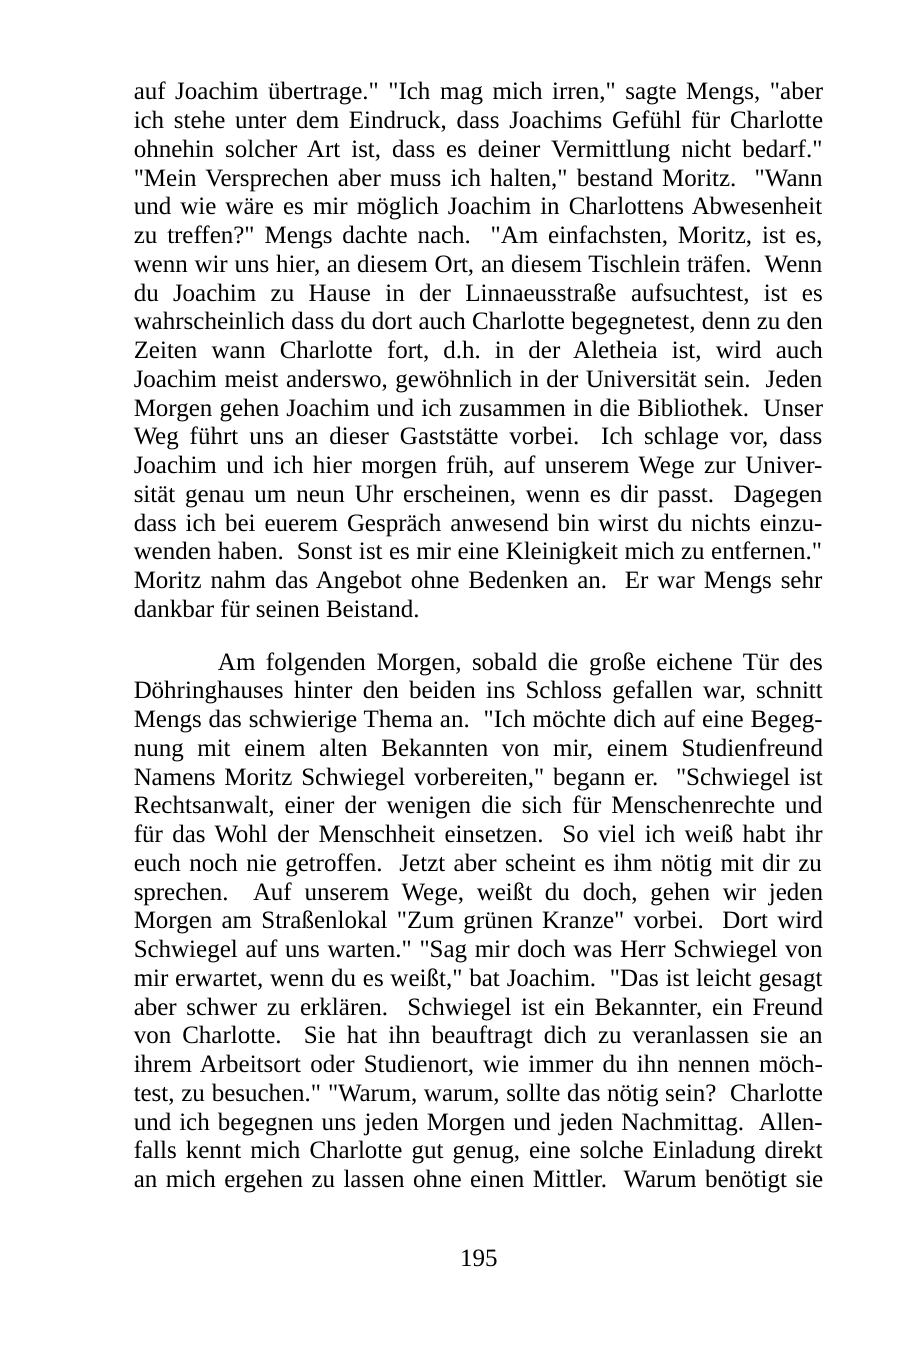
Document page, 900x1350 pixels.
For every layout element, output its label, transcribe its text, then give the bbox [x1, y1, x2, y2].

text Am folgenden Morgen, sobald die große eichene Tür des Döhringhauses hinter den beiden ins Schloss gefallen war, schnitt Mengs das schwierige Thema an. "Ich möchte dich auf eine Begeg-nung mit einem alten Bekannten von mir, einem Studienfreund Namens Moritz Schwiegel vorbereiten," begann er. "Schwiegel ist Rechtsanwalt, einer der wenigen die sich für Menschenrechte und für das Wohl der Menschheit einsetzen. So viel ich weiß habt ihr euch noch nie getroffen. Jetzt aber scheint es ihm nötig mit dir zu sprechen. Auf unserem Wege, weißt du doch, gehen wir jeden Morgen am Straßenlokal "Zum grünen Kranze" vorbei. Dort wird Schwiegel auf uns warten." "Sag mir doch was Herr Schwiegel von mir erwartet, wenn du es weißt," bat Joachim. "Das ist leicht gesagt aber schwer zu erklären. Schwiegel ist ein Bekannter, ein Freund von Charlotte. Sie hat ihn beauftragt dich zu veranlassen sie an ihrem Arbeitsort oder Studienort, wie immer du ihn nennen möch-test, zu besuchen." "Warum, warum, sollte das nötig sein? Charlotte und ich begegnen uns jeden Morgen und jeden Nachmittag. Allen-falls kennt mich Charlotte gut genug, eine solche Einladung direkt an mich ergehen zu lassen ohne einen Mittler. Warum benötigt sie [133, 647, 823, 1193]
text auf Joachim übertrage." "Ich mag mich irren," sagte Mengs, "aber ich stehe unter dem Eindruck, dass Joachims Gefühl für Charlotte ohnehin solcher Art ist, dass es deiner Vermittlung nicht bedarf." "Mein Versprechen aber muss ich halten," bestand Moritz. "Wann und wie wäre es mir möglich Joachim in Charlottens Abwesenheit zu treffen?" Mengs dachte nach. "Am einfachsten, Moritz, ist es, wenn wir uns hier, an diesem Ort, an diesem Tischlein träfen. Wenn du Joachim zu Hause in der Linnaeusstraße aufsuchtest, ist es wahrscheinlich dass du dort auch Charlotte begegnetest, denn zu den Zeiten wann Charlotte fort, d.h. in der Aletheia ist, wird auch Joachim meist anderswo, gewöhnlich in der Universität sein. Jeden Morgen gehen Joachim und ich zusammen in die Bibliothek. Unser Weg führt uns an dieser Gaststätte vorbei. Ich schlage vor, dass Joachim und ich hier morgen früh, auf unserem Wege zur Univer-sität genau um neun Uhr erscheinen, wenn es dir passt. Dagegen dass ich bei euerem Gespräch anwesend bin wirst du nichts einzu-wenden haben. Sonst ist es mir eine Kleinigkeit mich zu entfernen." Moritz nahm das Angebot ohne Bedenken an. Er war Mengs sehr dankbar für seinen Beistand. [133, 76, 823, 623]
